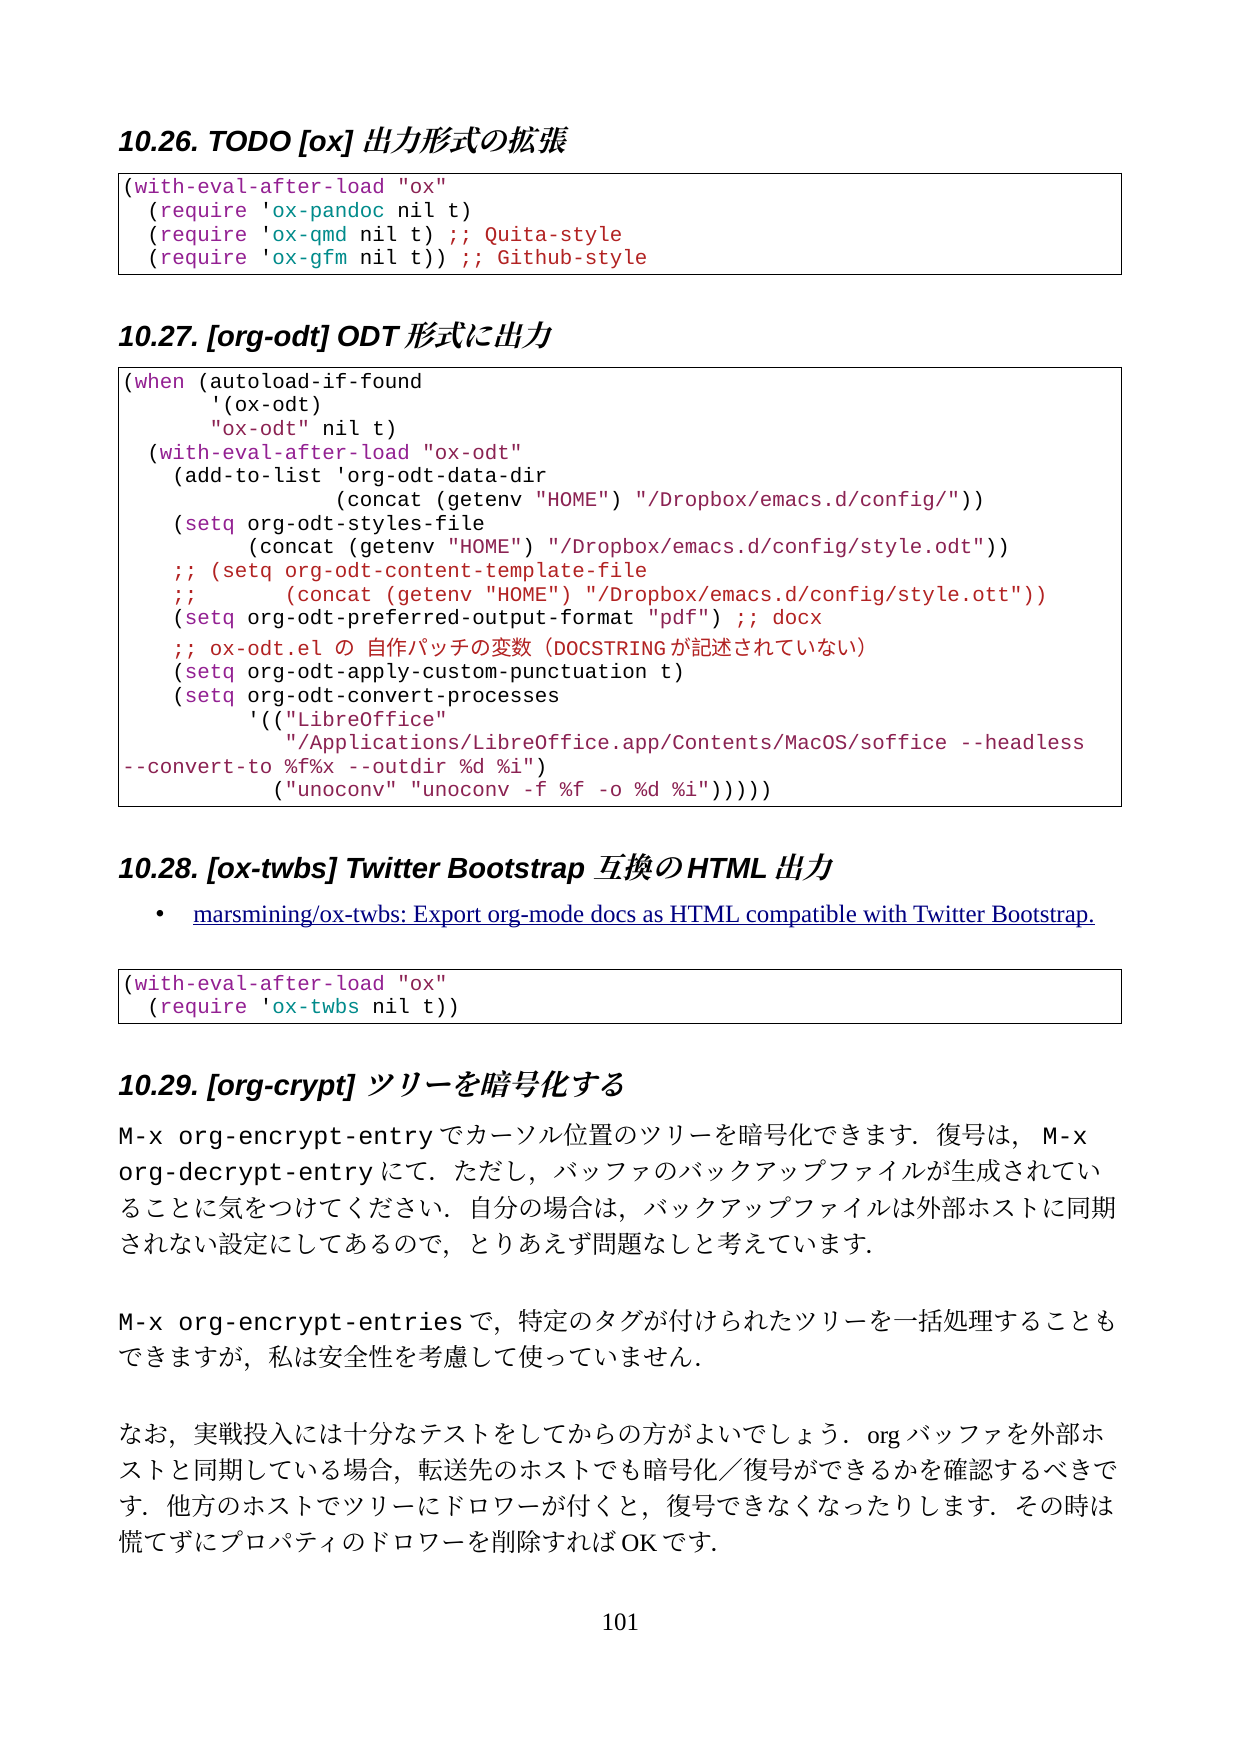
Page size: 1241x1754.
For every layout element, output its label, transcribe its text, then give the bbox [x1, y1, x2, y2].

subtitle [org-odt] ODT形式に出力 [118, 312, 1122, 354]
text (setq org-odt-preferred-output-format "pdf") ;; docx [119, 603, 1121, 627]
subtitle [org-crypt] ツリーを暗号化する [118, 1061, 1122, 1103]
text (concat (getenv "HOME") "/Dropbox/emacs.d/config/style.odt")) [119, 532, 1121, 556]
text (with-eval-after-load "ox" [119, 174, 1121, 196]
text (require 'ox-gfm nil t)) ;; Github-style [119, 243, 1121, 274]
text (setq org-odt-apply-custom-punctuation t) [119, 657, 1121, 681]
text (require 'ox-qmd nil t) ;; Quita-style [119, 220, 1121, 243]
text ;; (setq org-odt-content-template-file [119, 556, 1121, 579]
text (when (autoload-if-found [119, 368, 1121, 390]
text (setq org-odt-convert-processes [119, 681, 1121, 704]
list marsmining/ox-twbs: Export org-mode docs as HTML compatible with Twitter Bootstrap. [156, 899, 1122, 956]
text "/Applications/LibreOffice.app/Contents/MacOS/soffice --headless --convert-to %f%x --outdir %d %i") [119, 728, 1121, 776]
text (with-eval-after-load "ox" [119, 970, 1121, 992]
text ("unoconv" "unoconv -f %f -o %d %i"))))) [119, 776, 1121, 806]
text なお，実戦投入には十分なテストをしてからの方がよいでしょう．org バッファを外部ホストと同期している場合，転送先のホストでも暗号化／復号ができるかを確認するべきです．他方のホストでツリーにドロワーが付くと，復号できなくなったりします．その時は慌てずにプロパティのドロワーを削除すればOKです． [118, 1415, 1122, 1559]
text (add-to-list 'org-odt-data-dir [119, 461, 1121, 485]
text M-x org-encrypt-entries で，特定のタグが付けられたツリーを一括処理することもできますが，私は安全性を考慮して使っていません． [118, 1301, 1122, 1402]
subtitle [ox-twbs] Twitter Bootstrap 互換のHTML出力 [118, 844, 1122, 886]
text '(("LibreOffice" [119, 704, 1121, 728]
subtitle TODO [ox] 出力形式の拡張 [118, 118, 1122, 160]
text M-x org-encrypt-entry でカーソル位置のツリーを暗号化できます．復号は， M-x org-decrypt-entry にて．ただし，バッファのバックアップファイルが生成されていることに気をつけてください．自分の場合は，バックアップファイルは外部ホストに同期されない設定にしてあるので，とりあえず問題なしと考えています． [118, 1116, 1122, 1289]
text (require 'ox-pandoc nil t) [119, 196, 1121, 220]
text (setq org-odt-styles-file [119, 509, 1121, 532]
text (require 'ox-twbs nil t)) [119, 992, 1121, 1023]
text "ox-odt" nil t) [119, 414, 1121, 438]
text ;; ox-odt.el の 自作パッチの変数（DOCSTRINGが記述されていない） [119, 627, 1121, 657]
text (concat (getenv "HOME") "/Dropbox/emacs.d/config/")) [119, 485, 1121, 509]
text (with-eval-after-load "ox-odt" [119, 438, 1121, 461]
text '(ox-odt) [119, 390, 1121, 414]
text ;; (concat (getenv "HOME") "/Dropbox/emacs.d/config/style.ott")) [119, 579, 1121, 603]
